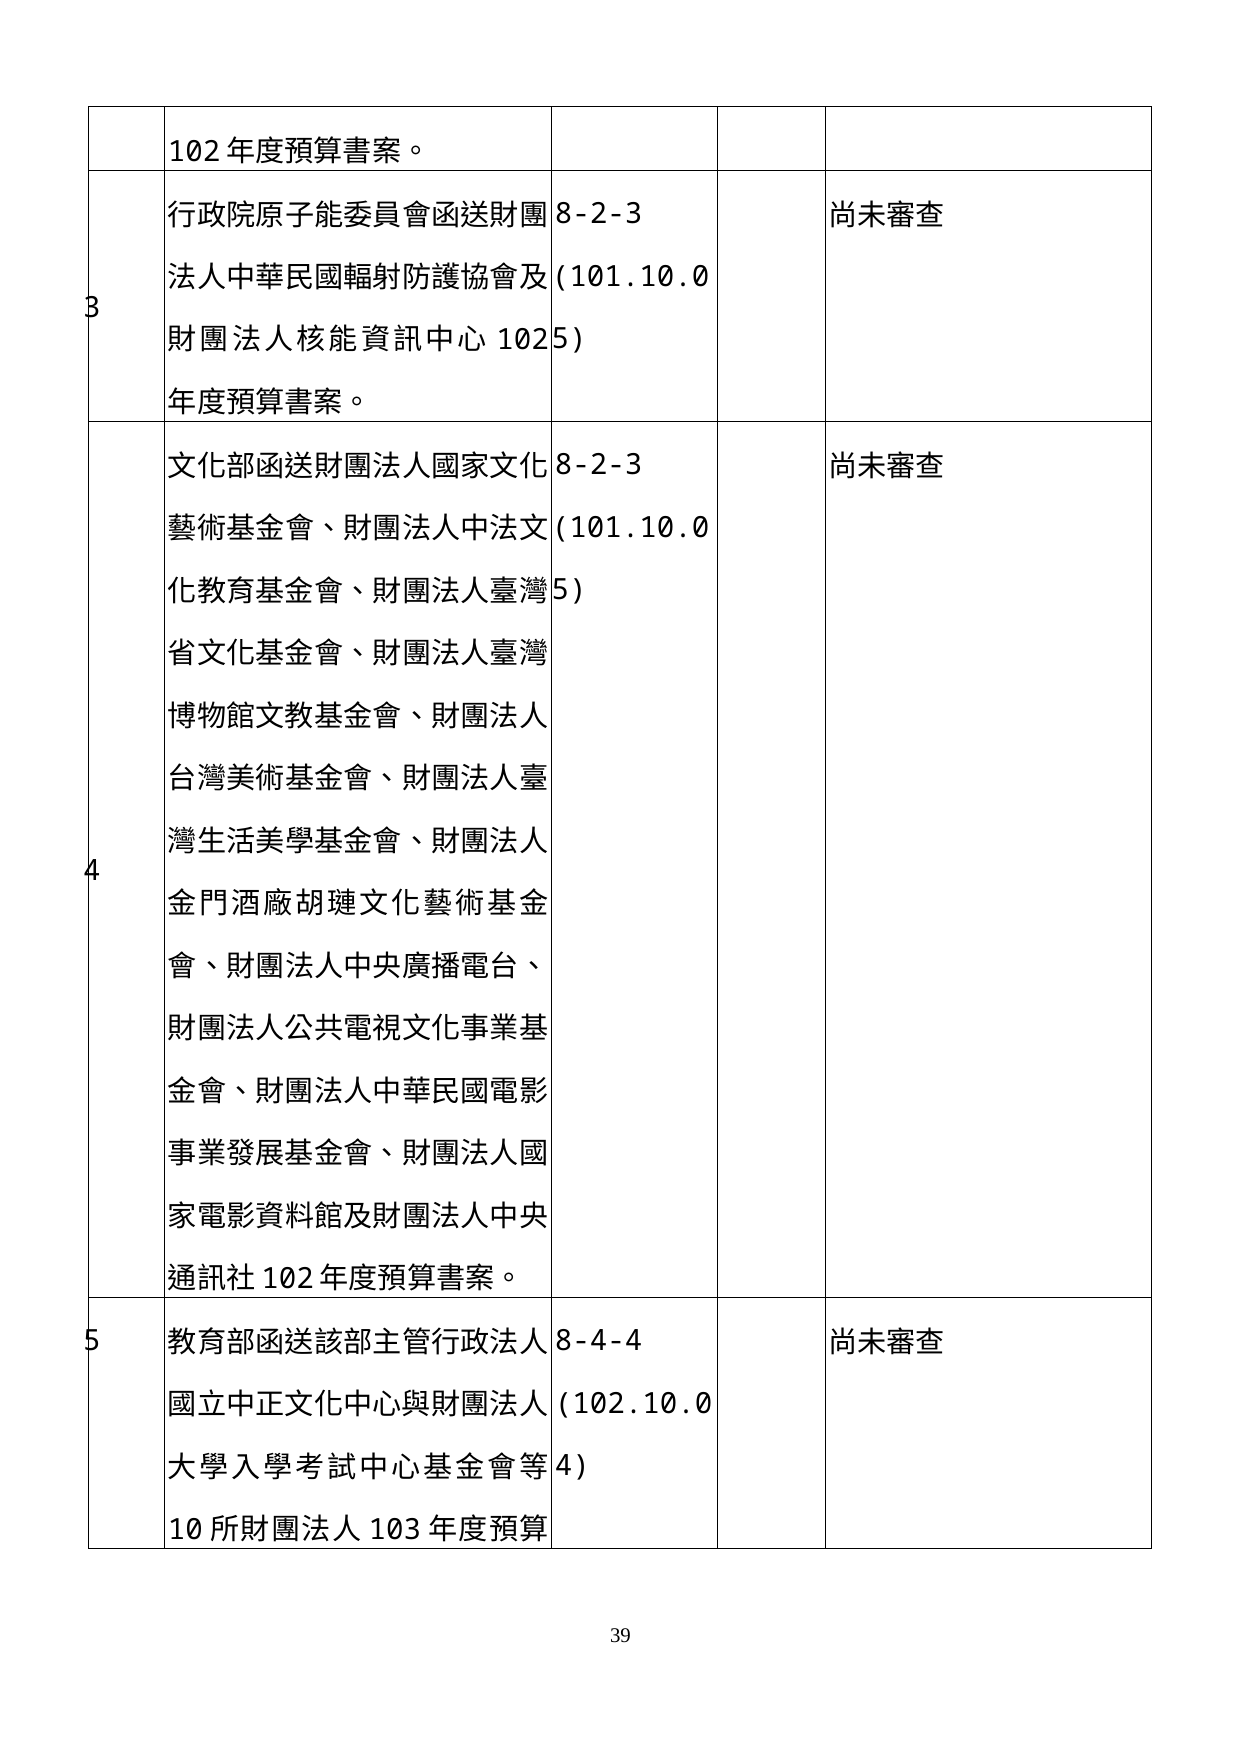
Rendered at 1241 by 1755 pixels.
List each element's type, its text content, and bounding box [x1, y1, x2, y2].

table_cell [89, 298, 95, 305]
table_cell 8-2-3 (101.10.05) [552, 171, 717, 421]
table_cell 尚未審查 [826, 422, 1151, 1297]
table_cell [89, 1339, 95, 1348]
table_cell 8-2-3 (101.10.05) [552, 422, 717, 1297]
table_cell [89, 307, 96, 315]
table_cell 尚未審查 [826, 171, 1151, 421]
table_cell [89, 862, 94, 873]
table_cell 尚未審查 [826, 1298, 1151, 1548]
table_cell [718, 1298, 825, 1548]
table_cell [718, 107, 825, 169]
table_cell [89, 171, 164, 421]
table_cell 行政院原子能委員會函送財團法人中華民國輻射防護協會及財團法人核能資訊中心102年度預算書案。 [165, 171, 551, 421]
table_cell [89, 107, 164, 169]
table_cell [826, 107, 1151, 169]
table_cell [89, 1298, 164, 1548]
table_cell [552, 107, 717, 169]
table_cell 8-4-4 (102.10.04) [552, 1298, 717, 1548]
table_cell 文化部函送財團法人國家文化藝術基金會、財團法人中法文化教育基金會、財團法人臺灣省文化基金會、財團法人臺灣博物館文教基金會、財團法人台灣美術基金會、財團法人臺灣生活美學基金會、財團法人金門酒廠胡璉文化藝術基金會、財團法人中央廣播電台、財團法人公共電視文化事業基金會、財團法人中華民國電影事業發展基金會、財團法人國家電影資料館及財團法人中央通訊社102年度預算書案。 [165, 422, 551, 1297]
table_cell [89, 422, 164, 1297]
table_cell [718, 422, 825, 1297]
table_cell 教育部函送該部主管行政法人國立中正文化中心與財團法人大學入學考試中心基金會等10所財團法人103年度預算 [165, 1298, 551, 1548]
table_cell [718, 171, 825, 421]
table_cell 102年度預算書案。 [165, 107, 551, 169]
